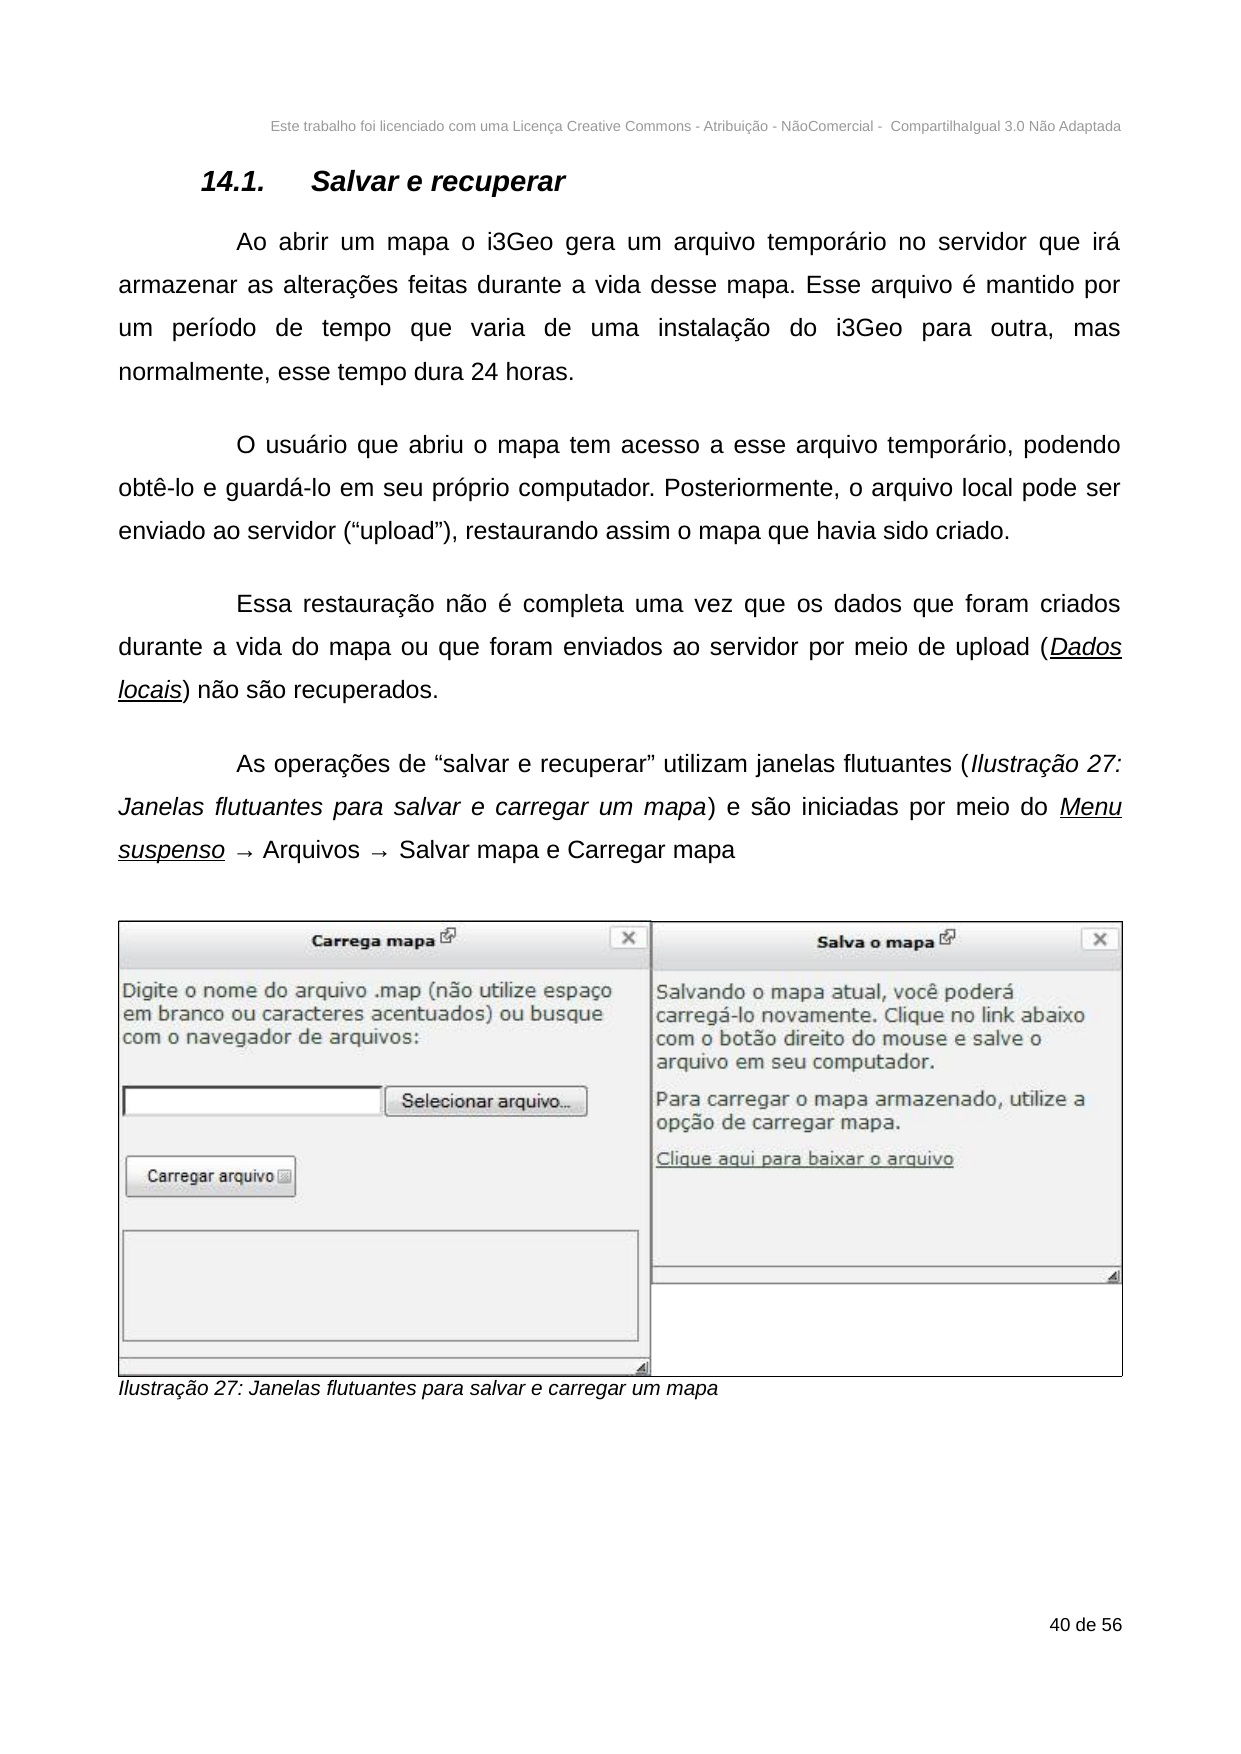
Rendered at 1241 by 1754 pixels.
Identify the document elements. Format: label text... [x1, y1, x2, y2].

text Essa restauração não é completa uma vez que os dados que foram criados durante a vida do mapa ou que foram enviados ao servidor por meio de upload (Dados locais) não são recuperados. [118, 589, 1122, 704]
text Ilustração 27: Janelas flutuantes para salvar e carregar um mapa [118, 1377, 1122, 1400]
subtitle Salvar e recuperar [163, 164, 1077, 198]
text As operações de “salvar e recuperar” utilizam janelas flutuantes (Ilustração 27: Janelas flutuantes para salvar e carregar um mapa) e são iniciadas por meio do Menu suspenso → Arquivos → Salvar mapa e Carregar mapa [118, 749, 1122, 864]
text Ao abrir um mapa o i3Geo gera um arquivo temporário no servidor que irá armazenar as alterações feitas durante a vida desse mapa. Esse arquivo é mantido por um período de tempo que varia de uma instalação do i3Geo para outra, mas normalmente, esse tempo dura 24 horas. [118, 227, 1122, 385]
picture [119, 922, 1122, 1376]
text O usuário que abriu o mapa tem acesso a esse arquivo temporário, podendo obtê-lo e guardá-lo em seu próprio computador. Posteriormente, o arquivo local pode ser enviado ao servidor (“upload”), restaurando assim o mapa que havia sido criado. [118, 430, 1122, 545]
